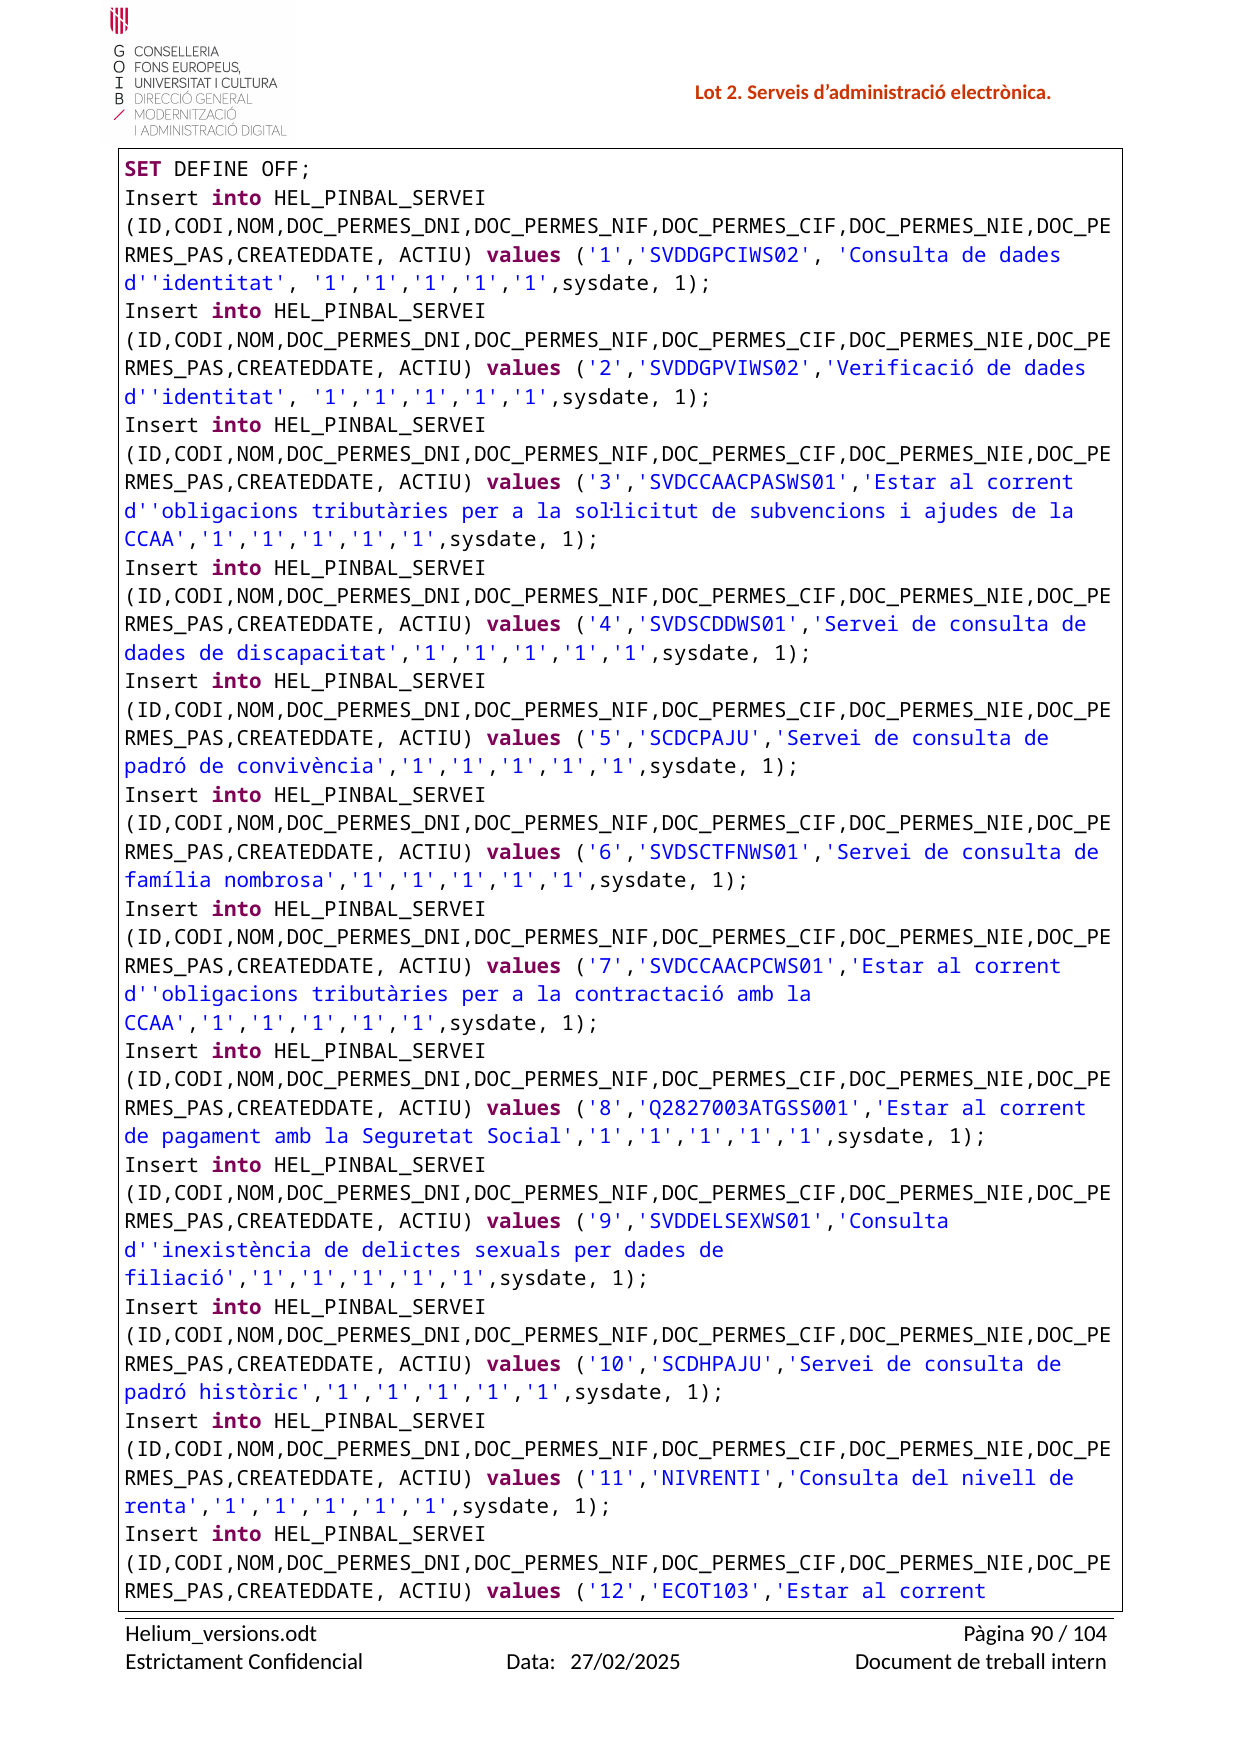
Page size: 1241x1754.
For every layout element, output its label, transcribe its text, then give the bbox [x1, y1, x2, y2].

picture [100, 0, 297, 144]
table_header SET DEFINE OFF; Insert into HEL_PINBAL_SERVEI (ID,CODI,NOM,DOC_PERMES_DNI,DOC_PERMES_NIF,DOC_PERMES_CIF,DOC_PERMES_NIE,DOC_PERMES_PAS,CREATEDDATE, ACTIU) values ('1','SVDDGPCIWS02', 'Consulta de dades d''identitat', '1','1','1','1','1',sysdate, 1); Insert into HEL_PINBAL_SERVEI (ID,CODI,NOM,DOC_PERMES_DNI,DOC_PERMES_NIF,DOC_PERMES_CIF,DOC_PERMES_NIE,DOC_PERMES_PAS,CREATEDDATE, ACTIU) values ('2','SVDDGPVIWS02','Verificació de dades d''identitat', '1','1','1','1','1',sysdate, 1); Insert into HEL_PINBAL_SERVEI (ID,CODI,NOM,DOC_PERMES_DNI,DOC_PERMES_NIF,DOC_PERMES_CIF,DOC_PERMES_NIE,DOC_PERMES_PAS,CREATEDDATE, ACTIU) values ('3','SVDCCAACPASWS01','Estar al corrent d''obligacions tributàries per a la sol·licitut de subvencions i ajudes de la CCAA','1','1','1','1','1',sysdate, 1); Insert into HEL_PINBAL_SERVEI (ID,CODI,NOM,DOC_PERMES_DNI,DOC_PERMES_NIF,DOC_PERMES_CIF,DOC_PERMES_NIE,DOC_PERMES_PAS,CREATEDDATE, ACTIU) values ('4','SVDSCDDWS01','Servei de consulta de dades de discapacitat','1','1','1','1','1',sysdate, 1); Insert into HEL_PINBAL_SERVEI (ID,CODI,NOM,DOC_PERMES_DNI,DOC_PERMES_NIF,DOC_PERMES_CIF,DOC_PERMES_NIE,DOC_PERMES_PAS,CREATEDDATE, ACTIU) values ('5','SCDCPAJU','Servei de consulta de padró de convivència','1','1','1','1','1',sysdate, 1); Insert into HEL_PINBAL_SERVEI (ID,CODI,NOM,DOC_PERMES_DNI,DOC_PERMES_NIF,DOC_PERMES_CIF,DOC_PERMES_NIE,DOC_PERMES_PAS,CREATEDDATE, ACTIU) values ('6','SVDSCTFNWS01','Servei de consulta de família nombrosa','1','1','1','1','1',sysdate, 1); Insert into HEL_PINBAL_SERVEI (ID,CODI,NOM,DOC_PERMES_DNI,DOC_PERMES_NIF,DOC_PERMES_CIF,DOC_PERMES_NIE,DOC_PERMES_PAS,CREATEDDATE, ACTIU) values ('7','SVDCCAACPCWS01','Estar al corrent d''obligacions tributàries per a la contractació amb la CCAA','1','1','1','1','1',sysdate, 1); Insert into HEL_PINBAL_SERVEI (ID,CODI,NOM,DOC_PERMES_DNI,DOC_PERMES_NIF,DOC_PERMES_CIF,DOC_PERMES_NIE,DOC_PERMES_PAS,CREATEDDATE, ACTIU) values ('8','Q2827003ATGSS001','Estar al corrent de pagament amb la Seguretat Social','1','1','1','1','1',sysdate, 1); Insert into HEL_PINBAL_SERVEI (ID,CODI,NOM,DOC_PERMES_DNI,DOC_PERMES_NIF,DOC_PERMES_CIF,DOC_PERMES_NIE,DOC_PERMES_PAS,CREATEDDATE, ACTIU) values ('9','SVDDELSEXWS01','Consulta d''inexistència de delictes sexuals per dades de filiació','1','1','1','1','1',sysdate, 1); Insert into HEL_PINBAL_SERVEI (ID,CODI,NOM,DOC_PERMES_DNI,DOC_PERMES_NIF,DOC_PERMES_CIF,DOC_PERMES_NIE,DOC_PERMES_PAS,CREATEDDATE, ACTIU) values ('10','SCDHPAJU','Servei de consulta de padró històric','1','1','1','1','1',sysdate, 1); Insert into HEL_PINBAL_SERVEI (ID,CODI,NOM,DOC_PERMES_DNI,DOC_PERMES_NIF,DOC_PERMES_CIF,DOC_PERMES_NIE,DOC_PERMES_PAS,CREATEDDATE, ACTIU) values ('11','NIVRENTI','Consulta del nivell de renta','1','1','1','1','1',sysdate, 1); Insert into HEL_PINBAL_SERVEI (ID,CODI,NOM,DOC_PERMES_DNI,DOC_PERMES_NIF,DOC_PERMES_CIF,DOC_PERMES_NIE,DOC_PERMES_PAS,CREATEDDATE, ACTIU) values ('12','ECOT103','Estar al corrent [119, 149, 1122, 1611]
